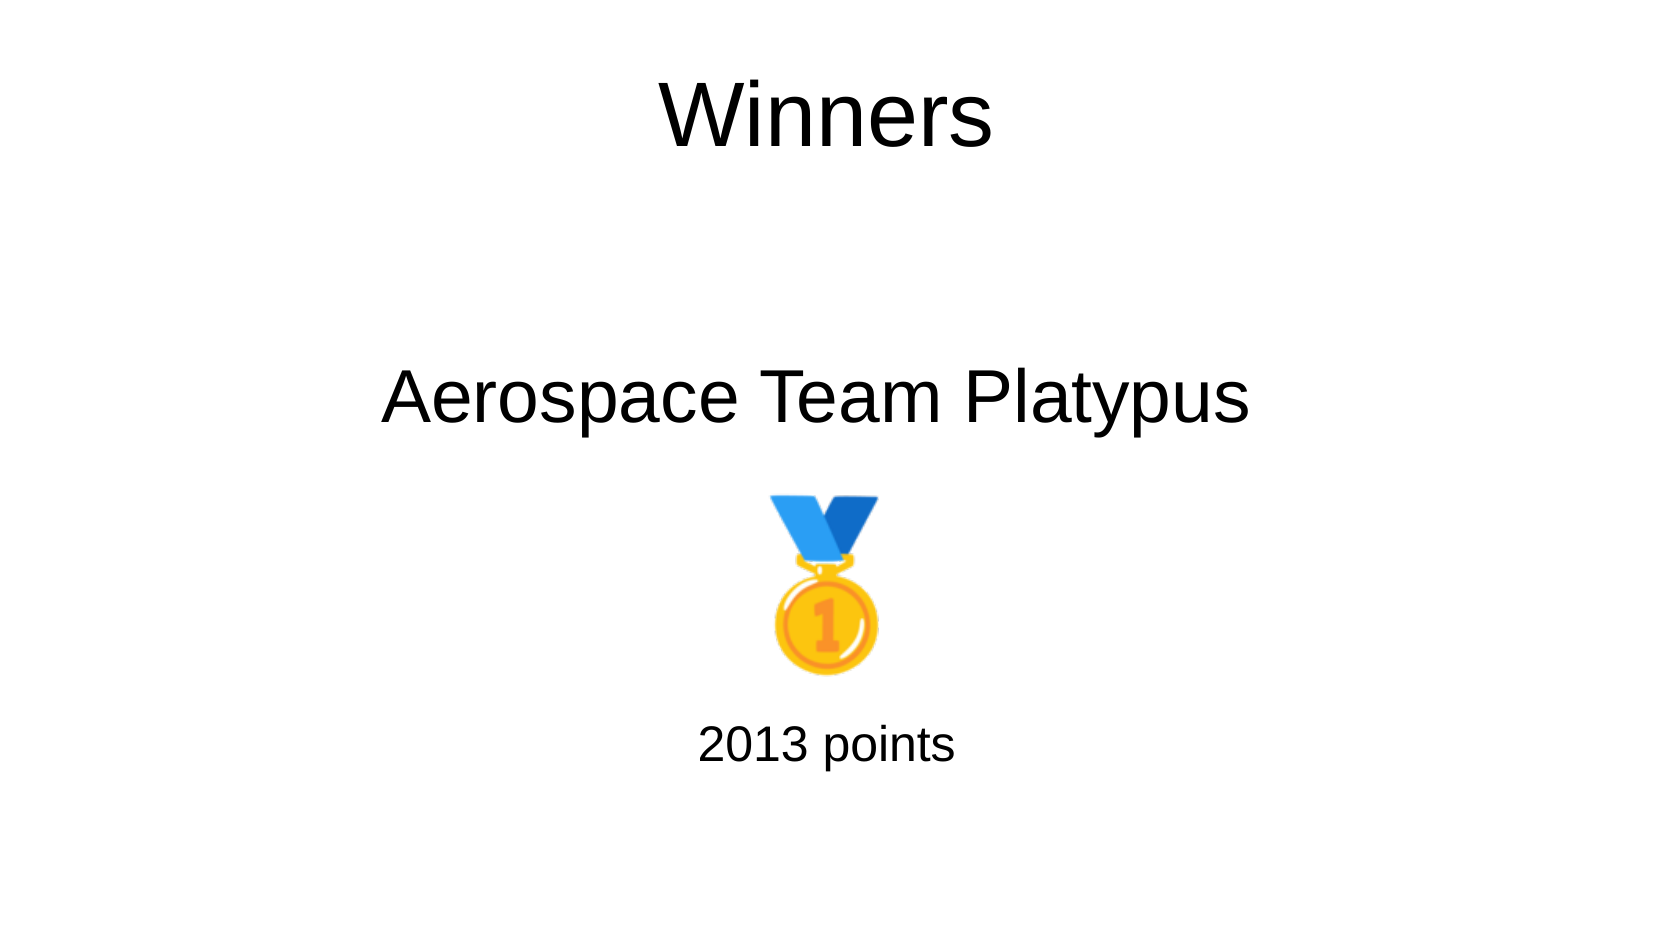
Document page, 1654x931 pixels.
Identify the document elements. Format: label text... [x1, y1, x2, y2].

text_box 2013 points [324, 708, 1329, 780]
text_box Aerospace Team Platypus [324, 346, 1329, 446]
title Winners [82, 37, 1571, 193]
picture [733, 491, 921, 680]
